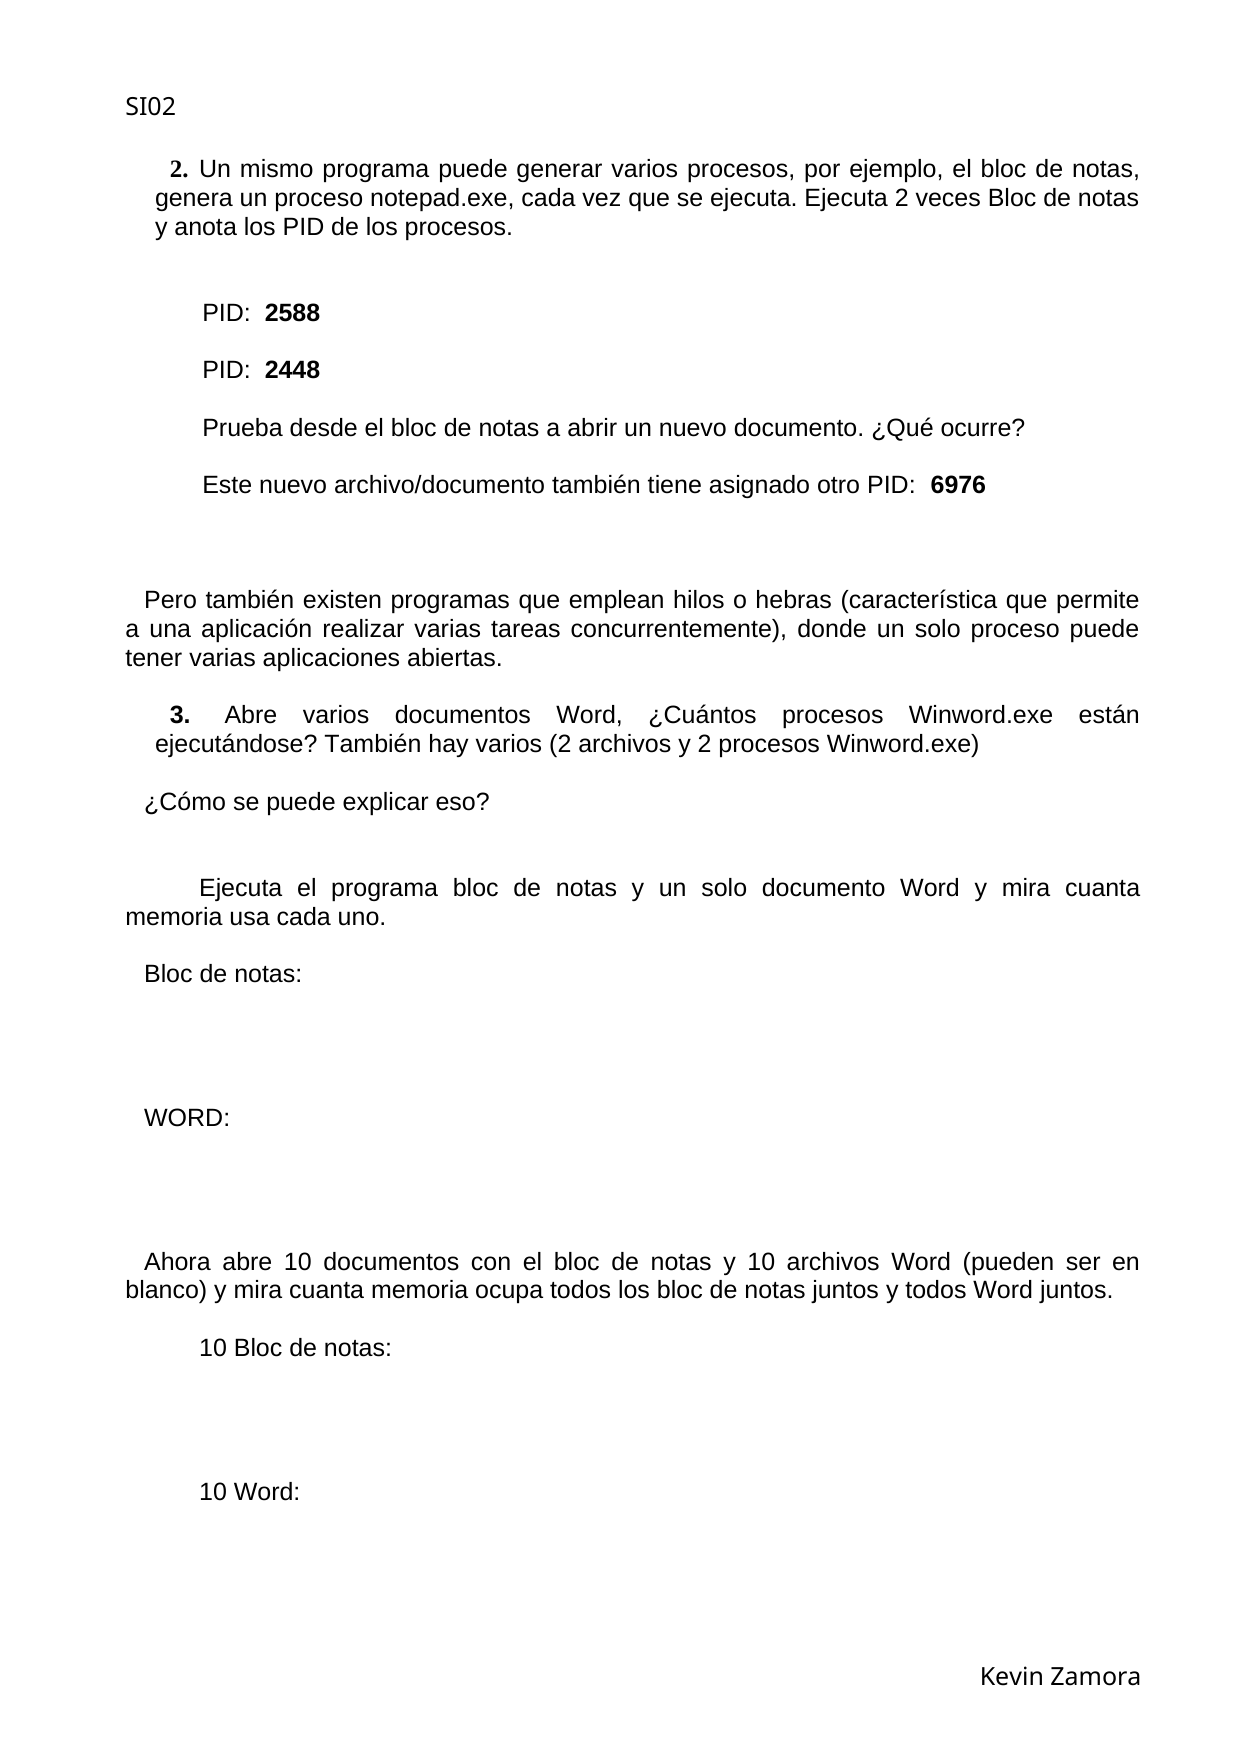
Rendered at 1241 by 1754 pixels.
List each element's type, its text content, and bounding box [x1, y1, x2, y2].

text Pero también existen programas que emplean hilos o hebras (característica que permite a una aplicación realizar varias tareas concurrentemente), donde un solo proceso puede tener varias aplicaciones abiertas. [125, 586, 1141, 672]
text Ejecuta el programa bloc de notas y un solo documento Word y mira cuanta memoria usa cada uno. [125, 873, 1141, 931]
text PID: 2588 [202, 298, 1141, 327]
text 10 Word: [125, 1477, 1141, 1506]
text ¿Cómo se puede explicar eso? [125, 787, 1141, 816]
text Este nuevo archivo/documento también tiene asignado otro PID: 6976 [202, 471, 1141, 499]
list Un mismo programa puede generar varios procesos, por ejemplo, el bloc de notas, genera un proceso notepad.exe, cada vez que se ejecuta. Ejecuta 2 veces Bloc de notas y anota los PID de los procesos. [155, 154, 1141, 241]
text 10 Bloc de notas: [125, 1333, 1141, 1362]
text WORD: [125, 1103, 1141, 1132]
text Ahora abre 10 documentos con el bloc de notas y 10 archivos Word (pueden ser en blanco) y mira cuanta memoria ocupa todos los bloc de notas juntos y todos Word juntos. [125, 1247, 1141, 1304]
text Bloc de notas: [125, 959, 1141, 988]
text PID: 2448 [202, 356, 1141, 384]
list Abre varios documentos Word, ¿Cuántos procesos Winword.exe están ejecutándose? También hay varios (2 archivos y 2 procesos Winword.exe) [155, 701, 1141, 758]
text Prueba desde el bloc de notas a abrir un nuevo documento. ¿Qué ocurre? [202, 413, 1141, 442]
